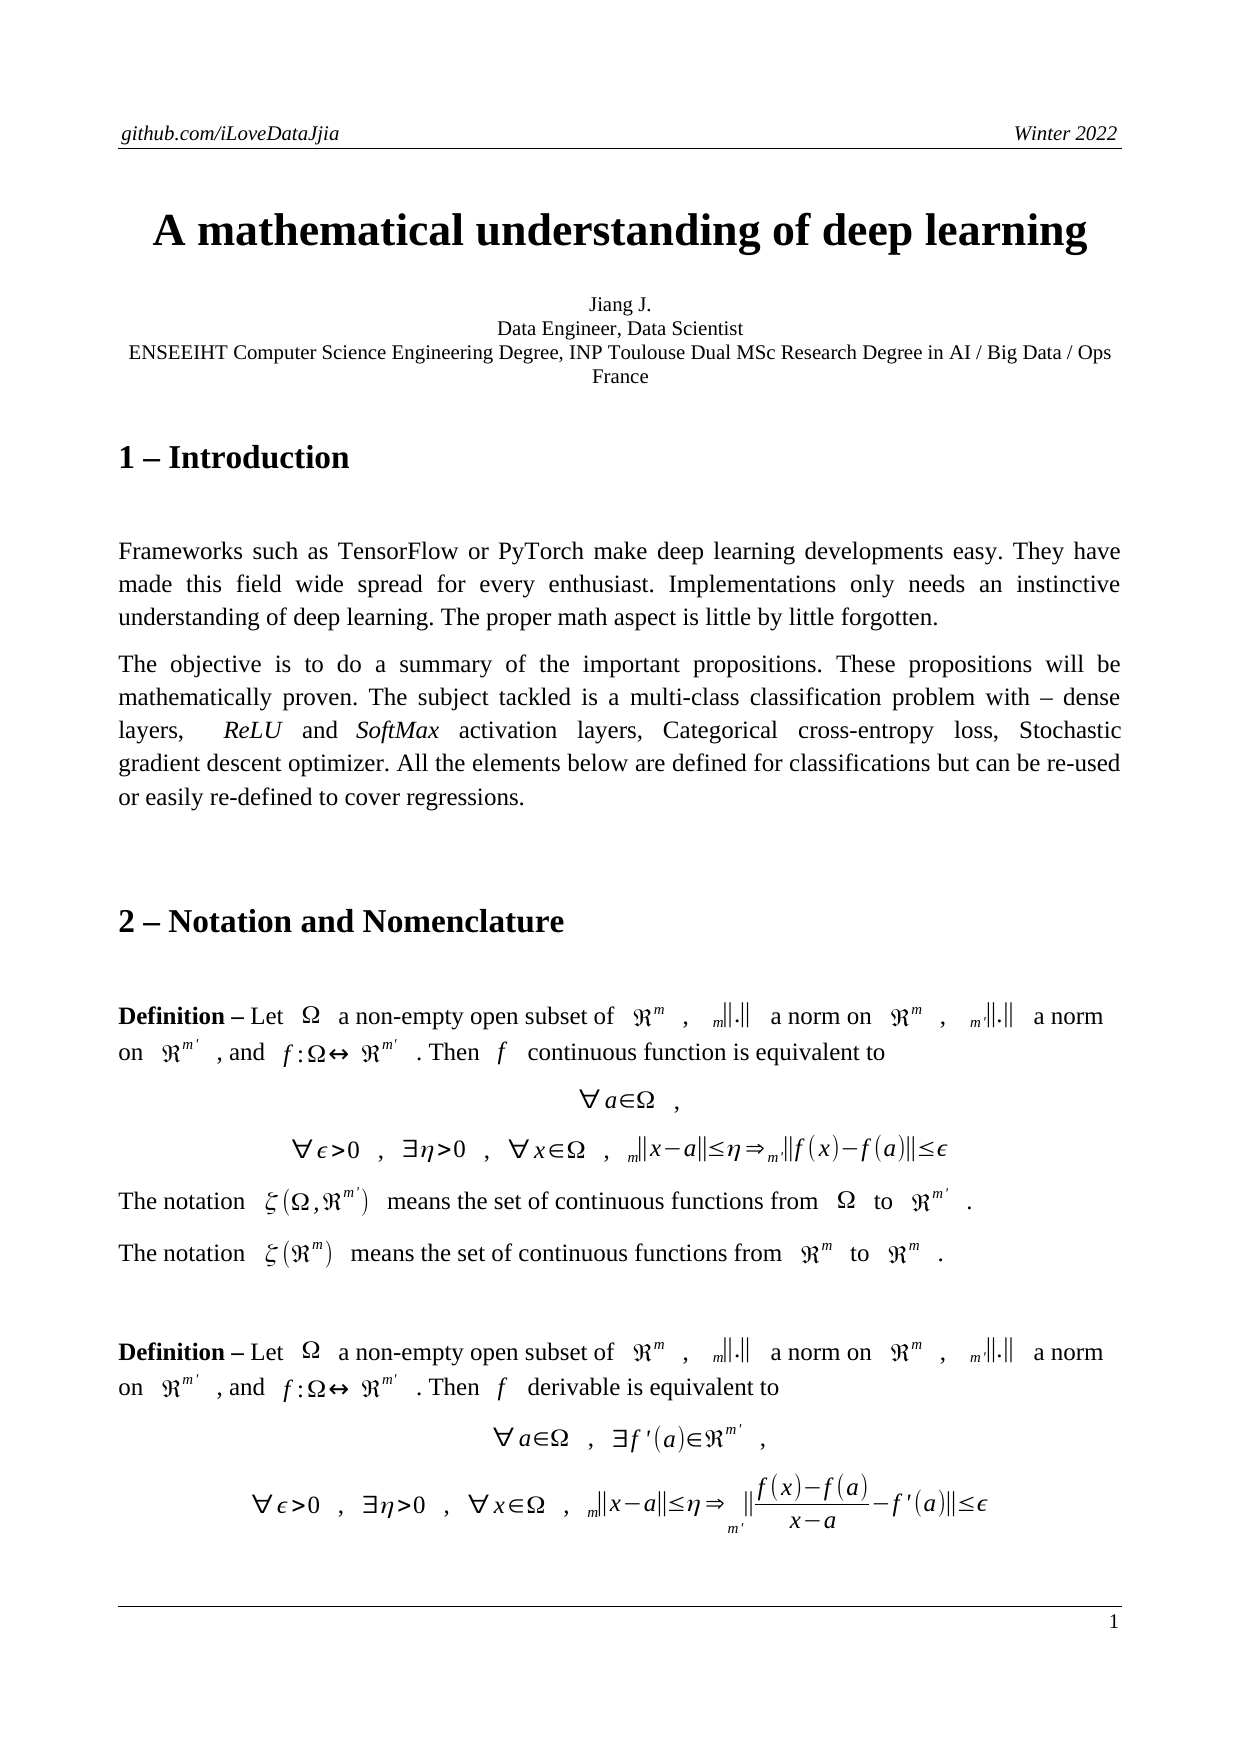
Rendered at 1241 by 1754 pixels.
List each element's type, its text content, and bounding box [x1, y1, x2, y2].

text ,,, [118, 1473, 1122, 1537]
text Definition – Leta non-empty open subset of, a norm on, a norm on, and. Thencontinuous function is equivalent to [118, 1000, 1122, 1067]
text Frameworks such as TensorFlow or PyTorch make deep learning developments easy. They have made this field wide spread for every enthusiast. Implementations only needs an instinctive understanding of deep learning. The proper math aspect is little by little forgotten. [118, 536, 1122, 631]
text , [118, 1086, 1122, 1114]
text ,,, [118, 1133, 1122, 1165]
text ENSEEIHT Computer Science Engineering Degree, INP Toulouse Dual MSc Research Degree in AI / Big Data / Ops [118, 340, 1122, 364]
text Data Engineer, Data Scientist [118, 316, 1122, 340]
text ,, [118, 1421, 1122, 1454]
text The notationmeans the set of continuous functions fromto. [118, 1184, 1122, 1217]
text The objective is to do a summary of the important propositions. These propositions will be mathematically proven. The subject tackled is a multi-class classification problem with – dense layers, andactivation layers, Categorical cross-entropy loss, Stochastic gradient descent optimizer. All the elements below are defined for classifications but can be re-used or easily re-defined to cover regressions. [118, 649, 1122, 810]
subtitle 2 – Notation and Nomenclature [118, 902, 1122, 940]
text France [118, 364, 1122, 388]
text Jiang J. [118, 292, 1122, 316]
text Definition – Leta non-empty open subset of, a norm on, a norm on, and. Thenderivable is equivalent to [118, 1335, 1122, 1402]
text The notationmeans the set of continuous functions fromto. [118, 1236, 1122, 1269]
subtitle 1 – Introduction [118, 437, 1122, 476]
title A mathematical understanding of deep learning [118, 203, 1122, 256]
